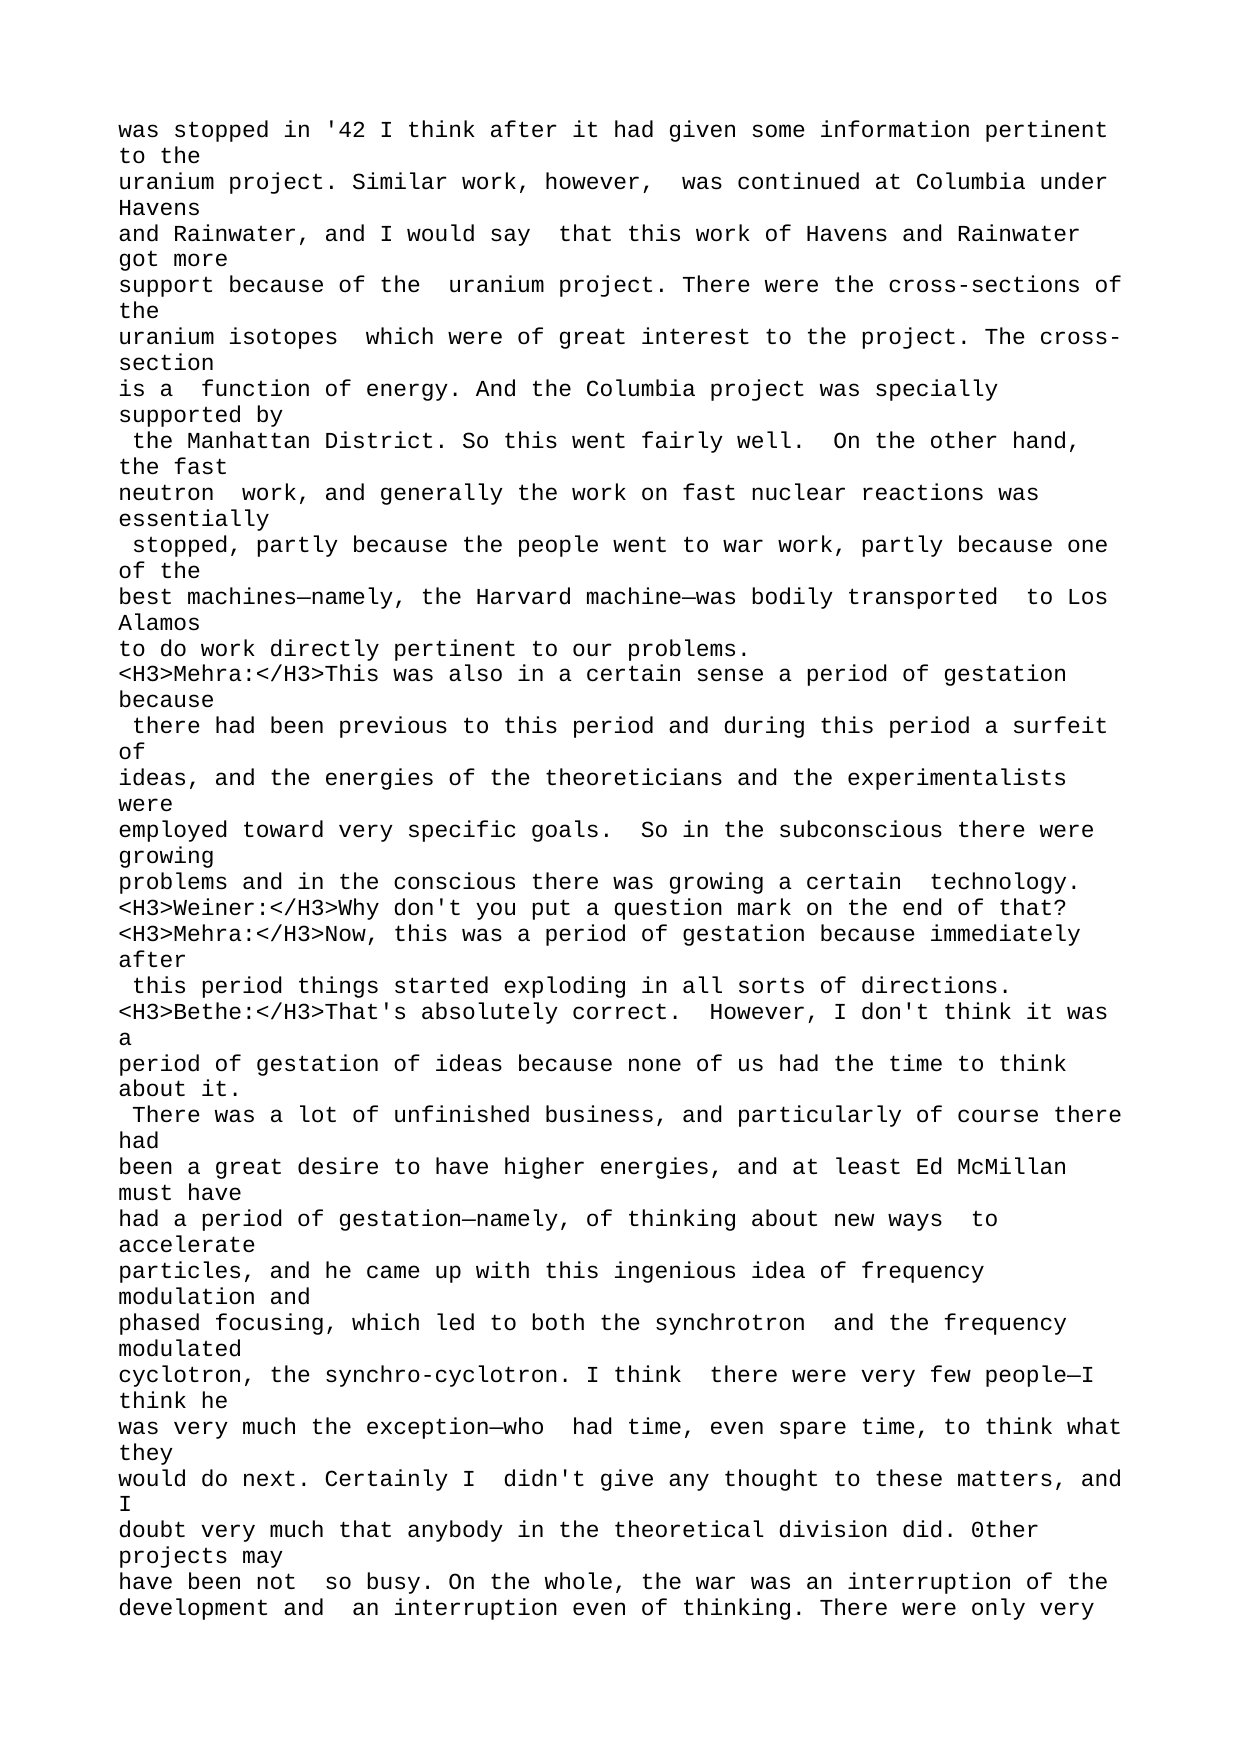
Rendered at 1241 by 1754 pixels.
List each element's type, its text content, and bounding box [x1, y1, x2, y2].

text <H3>Mehra:</H3>Now, this was a period of gestation because immediately after [118, 922, 1122, 974]
text problems and in the conscious there was growing a certain technology. [118, 870, 1122, 896]
text doubt very much that anybody in the theoretical division did. 0ther projects may [118, 1519, 1122, 1571]
text phased focusing, which led to both the synchrotron and the frequency modulated [118, 1311, 1122, 1363]
text was very much the exception—who had time, even spare time, to think what they [118, 1415, 1122, 1467]
text stopped, partly because the people went to war work, partly because one of the [118, 533, 1122, 585]
text there had been previous to this period and during this period a surfeit of [118, 715, 1122, 767]
text <H3>Weiner:</H3>Why don't you put a question mark on the end of that? [118, 896, 1122, 922]
text the Manhattan District. So this went fairly well. On the other hand, the fast [118, 429, 1122, 481]
text is a function of energy. And the Columbia project was specially supported by [118, 377, 1122, 429]
text have been not so busy. On the whole, the war was an interruption of the [118, 1571, 1122, 1597]
text cyclotron, the synchro-cyclotron. I think there were very few people—I think he [118, 1363, 1122, 1415]
text uranium project. Similar work, however, was continued at Columbia under Havens [118, 170, 1122, 222]
text had a period of gestation—namely, of thinking about new ways to accelerate [118, 1207, 1122, 1259]
text best machines—namely, the Harvard machine—was bodily transported to Los Alamos [118, 585, 1122, 637]
text period of gestation of ideas because none of us had the time to think about it. [118, 1052, 1122, 1104]
text was stopped in '42 I think after it had given some information pertinent to the [118, 118, 1122, 170]
text uranium isotopes which were of great interest to the project. The cross-section [118, 326, 1122, 377]
text <H3>Bethe:</H3>That's absolutely correct. However, I don't think it was a [118, 1000, 1122, 1052]
text support because of the uranium project. There were the cross-sections of the [118, 274, 1122, 326]
text particles, and he came up with this ingenious idea of frequency modulation and [118, 1259, 1122, 1311]
text <H3>Mehra:</H3>This was also in a certain sense a period of gestation because [118, 663, 1122, 715]
text employed toward very specific goals. So in the subconscious there were growing [118, 818, 1122, 870]
text been a great desire to have higher energies, and at least Ed McMillan must have [118, 1156, 1122, 1207]
text neutron work, and generally the work on fast nuclear reactions was essentially [118, 481, 1122, 533]
text ideas, and the energies of the theoreticians and the experimentalists were [118, 767, 1122, 818]
text development and an interruption even of thinking. There were only very [118, 1597, 1122, 1622]
text There was a lot of unfinished business, and particularly of course there had [118, 1104, 1122, 1156]
text to do work directly pertinent to our problems. [118, 637, 1122, 663]
text would do next. Certainly I didn't give any thought to these matters, and I [118, 1467, 1122, 1519]
text and Rainwater, and I would say that this work of Havens and Rainwater got more [118, 222, 1122, 274]
text this period things started exploding in all sorts of directions. [118, 974, 1122, 1000]
